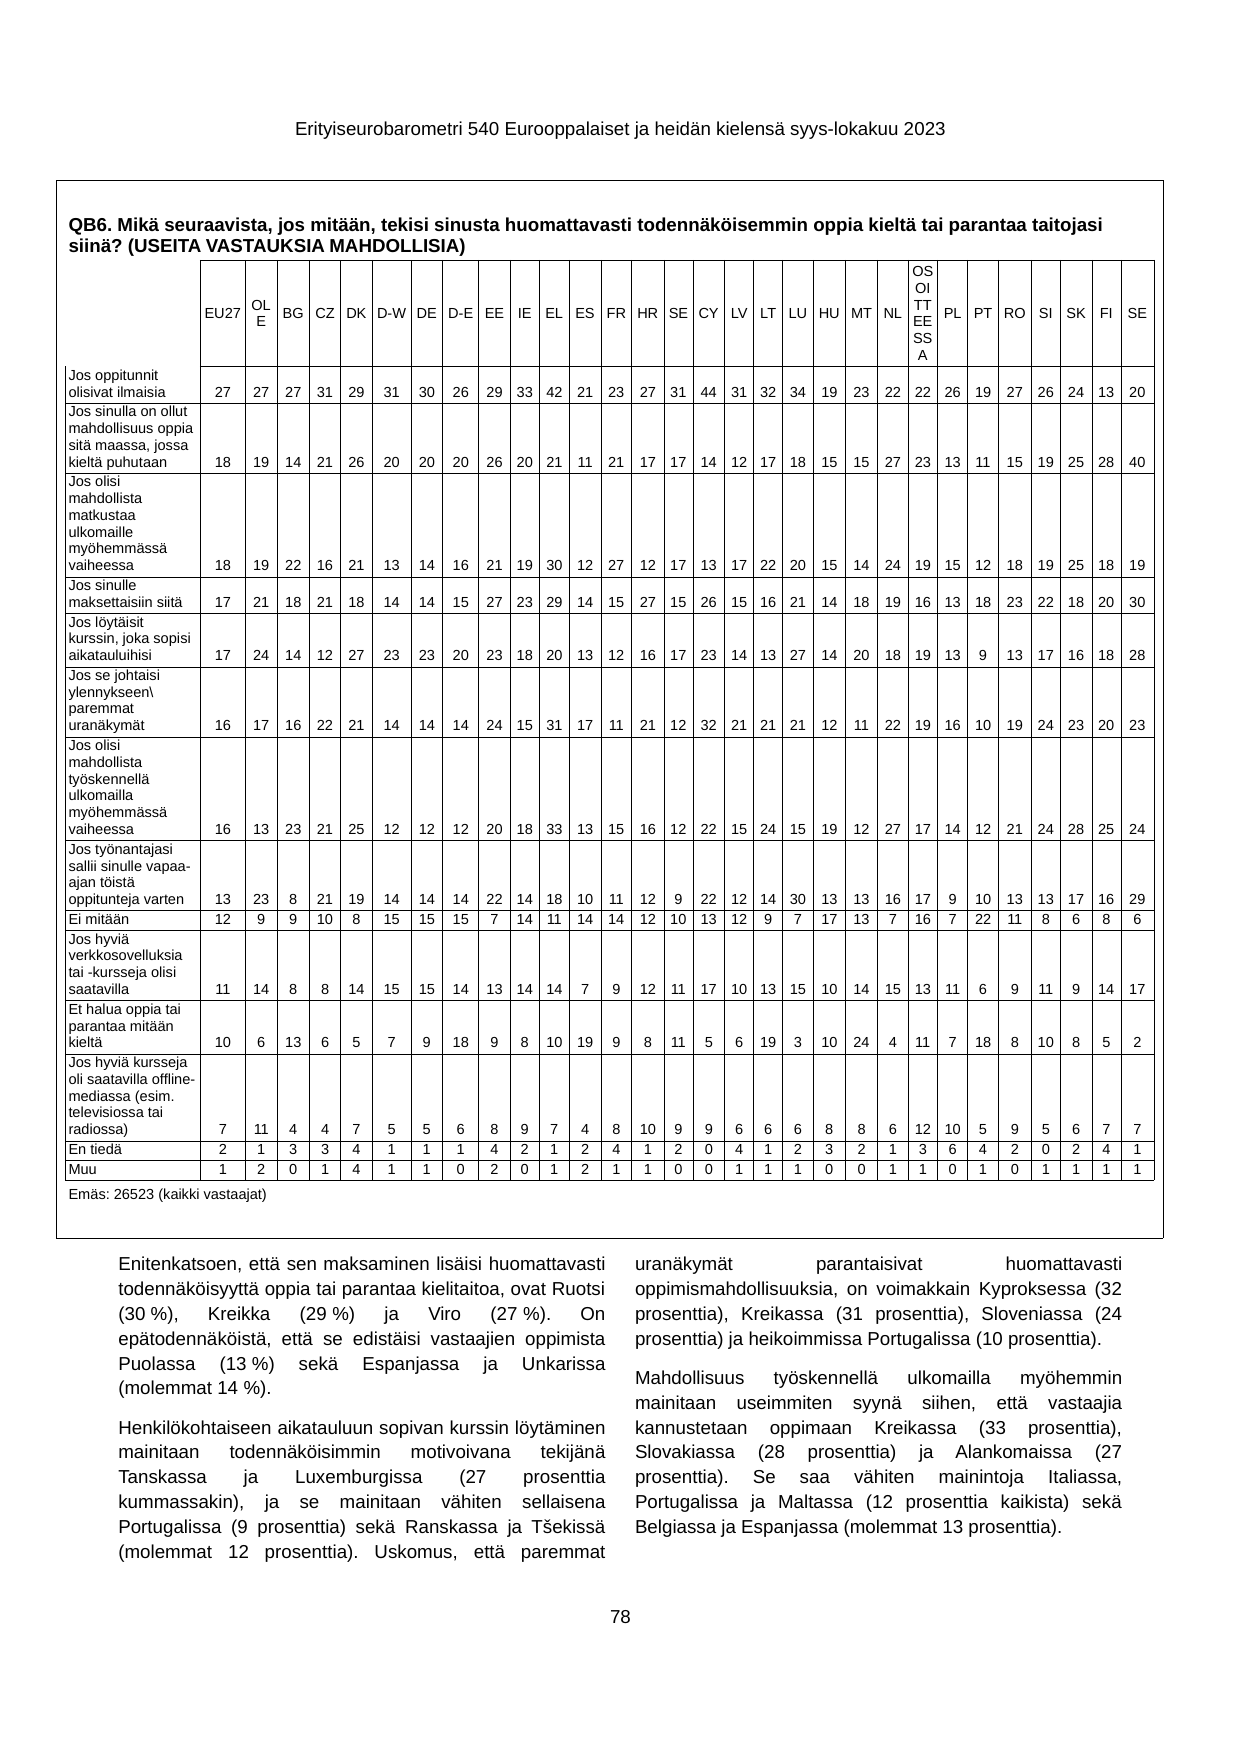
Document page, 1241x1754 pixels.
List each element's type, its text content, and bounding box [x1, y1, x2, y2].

table_cell 19 [878, 578, 908, 613]
table_cell 8 [278, 931, 309, 1000]
table_cell FR [602, 261, 631, 366]
table_cell SE [1122, 261, 1154, 366]
table_cell 17 [909, 841, 937, 910]
table_cell 17 [201, 614, 245, 667]
table_cell 29 [1122, 841, 1154, 910]
table_cell 30 [540, 474, 569, 577]
table_cell 28 [1061, 738, 1092, 840]
table_cell 19 [1032, 404, 1060, 473]
table_cell 14 [511, 841, 539, 910]
table_cell 16 [878, 841, 908, 910]
table_cell 1 [783, 1161, 813, 1180]
table_cell 4 [310, 1055, 340, 1141]
table_cell [813, 1181, 845, 1208]
table_cell 19 [814, 367, 845, 403]
table_cell 11 [665, 1001, 693, 1054]
table_cell 17 [1032, 614, 1060, 667]
table_cell 6 [878, 1055, 908, 1141]
table_cell 12 [570, 474, 601, 577]
table_cell 1 [1061, 1161, 1092, 1180]
table_cell RO [999, 261, 1031, 366]
table_cell 1 [878, 1142, 908, 1160]
table_cell 16 [909, 911, 937, 930]
table_cell 0 [846, 1161, 877, 1180]
table_cell 24 [878, 474, 908, 577]
table_cell 13 [754, 614, 782, 667]
table_cell 16 [938, 668, 967, 737]
table_cell 16 [310, 474, 340, 577]
table_cell 10 [310, 911, 340, 930]
table_cell 6 [725, 1055, 753, 1141]
table_cell 12 [725, 911, 753, 930]
table_cell 21 [999, 738, 1031, 840]
table_cell 1 [602, 1161, 631, 1180]
table_cell 34 [783, 367, 813, 403]
table_cell 9 [511, 1055, 539, 1141]
table_cell 12 [310, 614, 340, 667]
table_cell 15 [938, 474, 967, 577]
table_cell 19 [511, 474, 539, 577]
table_cell 22 [479, 841, 510, 910]
table_cell 17 [694, 931, 724, 1000]
table_cell 10 [665, 911, 693, 930]
table_cell 8 [511, 1001, 539, 1054]
table_cell 4 [1093, 1142, 1121, 1160]
table_cell 18 [1061, 578, 1092, 613]
table_cell 25 [1061, 404, 1092, 473]
table_cell 27 [479, 578, 510, 613]
table_cell 7 [1093, 1055, 1121, 1141]
table_cell 7 [201, 1055, 245, 1141]
table_cell 22 [278, 474, 309, 577]
table_cell 14 [511, 911, 539, 930]
table_cell 13 [479, 931, 510, 1000]
table_cell 16 [443, 474, 478, 577]
table_cell 40 [1122, 404, 1154, 473]
table_cell D-W [373, 261, 411, 366]
table_cell Jos se johtaisi ylennykseen\ paremmat uranäkymät [66, 668, 200, 737]
table_cell 17 [814, 911, 845, 930]
table_cell 7 [938, 1001, 967, 1054]
table_cell 12 [632, 474, 664, 577]
table_cell 21 [570, 367, 601, 403]
table_cell 6 [443, 1055, 478, 1141]
table_cell 14 [373, 578, 411, 613]
table_cell 9 [999, 1055, 1031, 1141]
table_cell CZ [310, 261, 340, 366]
table_cell 22 [878, 668, 908, 737]
table_cell 20 [479, 738, 510, 840]
table_cell 17 [1122, 931, 1154, 1000]
table_cell 27 [999, 367, 1031, 403]
table_cell 11 [846, 668, 877, 737]
table_cell 5 [412, 1055, 442, 1141]
table_cell 14 [412, 668, 442, 737]
table_cell 31 [310, 367, 340, 403]
table_cell 19 [814, 738, 845, 840]
table_cell 4 [602, 1142, 631, 1160]
table_cell 14 [443, 931, 478, 1000]
table_cell 12 [602, 614, 631, 667]
table_cell 10 [632, 1055, 664, 1141]
table_cell 10 [1032, 1001, 1060, 1054]
table_cell 1 [373, 1161, 411, 1180]
table_cell 24 [754, 738, 782, 840]
table_cell 4 [479, 1142, 510, 1160]
table_cell 1 [246, 1142, 277, 1160]
table_cell 6 [1061, 1055, 1092, 1141]
table_cell LU [783, 261, 813, 366]
table_cell 33 [540, 738, 569, 840]
table_cell 24 [1032, 668, 1060, 737]
table_cell 17 [570, 668, 601, 737]
table_cell 0 [999, 1161, 1031, 1180]
table_cell 16 [201, 738, 245, 840]
table_cell 21 [632, 668, 664, 737]
table_cell 25 [341, 738, 372, 840]
table_cell 8 [1032, 911, 1060, 930]
table_cell 12 [443, 738, 478, 840]
table_cell SK [1061, 261, 1092, 366]
table_cell 15 [373, 911, 411, 930]
table_cell 18 [968, 578, 998, 613]
table_cell 13 [570, 738, 601, 840]
table_cell 1 [878, 1161, 908, 1180]
table_cell 22 [878, 367, 908, 403]
table_cell 8 [632, 1001, 664, 1054]
table_cell 21 [310, 738, 340, 840]
table_cell 21 [310, 841, 340, 910]
table_cell 9 [479, 1001, 510, 1054]
table_cell 12 [814, 668, 845, 737]
table_cell 18 [511, 614, 539, 667]
table_cell 8 [602, 1055, 631, 1141]
table_cell MT [846, 261, 877, 366]
table_cell 15 [443, 578, 478, 613]
table_cell 2 [1061, 1142, 1092, 1160]
table_cell 7 [373, 1001, 411, 1054]
table_cell [1092, 1181, 1121, 1208]
table_cell 22 [310, 668, 340, 737]
table_cell 12 [909, 1055, 937, 1141]
table_cell 13 [999, 841, 1031, 910]
table_cell 14 [570, 911, 601, 930]
table_cell 23 [999, 578, 1031, 613]
table_cell 1 [412, 1161, 442, 1180]
table_cell 4 [968, 1142, 998, 1160]
table_cell 21 [783, 578, 813, 613]
table_cell 4 [278, 1055, 309, 1141]
table_cell 21 [310, 404, 340, 473]
table_cell 21 [246, 578, 277, 613]
table_cell [968, 1181, 998, 1208]
table_cell 5 [341, 1001, 372, 1054]
table_cell 15 [783, 738, 813, 840]
table_cell 23 [1061, 668, 1092, 737]
table_cell 9 [694, 1055, 724, 1141]
table_cell 44 [694, 367, 724, 403]
table_cell 32 [694, 668, 724, 737]
table_cell LV [725, 261, 753, 366]
table_cell Emäs: 26523 (kaikki vastaajat) [65, 1181, 813, 1208]
table_cell 11 [968, 404, 998, 473]
table_cell Jos sinulle maksettaisiin siitä [66, 578, 200, 613]
table_cell 18 [511, 738, 539, 840]
table_cell 24 [1122, 738, 1154, 840]
table_cell 14 [412, 578, 442, 613]
table_cell 18 [443, 1001, 478, 1054]
table_cell 19 [246, 404, 277, 473]
table_cell 21 [754, 668, 782, 737]
table_cell [1060, 1181, 1092, 1208]
table_cell 31 [725, 367, 753, 403]
table_cell 13 [373, 474, 411, 577]
table_cell 10 [725, 931, 753, 1000]
table_cell 12 [632, 931, 664, 1000]
table_cell 12 [968, 474, 998, 577]
table_cell 4 [725, 1142, 753, 1160]
table_cell 9 [665, 1055, 693, 1141]
table_cell 13 [1093, 367, 1121, 403]
table_cell 26 [938, 367, 967, 403]
table_cell 9 [754, 911, 782, 930]
table_cell 1 [540, 1161, 569, 1180]
table_cell EE [479, 261, 510, 366]
table_cell 16 [632, 614, 664, 667]
table_cell 30 [1122, 578, 1154, 613]
table_cell 1 [1122, 1161, 1154, 1180]
table_cell 13 [570, 614, 601, 667]
table_cell 20 [511, 404, 539, 473]
table_cell BG [278, 261, 309, 366]
table_cell 14 [1093, 931, 1121, 1000]
table_cell 19 [246, 474, 277, 577]
table_cell [65, 260, 200, 366]
table_cell 14 [846, 474, 877, 577]
table_cell Ei mitään [66, 911, 200, 930]
table_cell 2 [999, 1142, 1031, 1160]
table_cell 9 [602, 931, 631, 1000]
table_cell 11 [246, 1055, 277, 1141]
table_cell 25 [1093, 738, 1121, 840]
table_cell 15 [665, 578, 693, 613]
table_cell 13 [999, 614, 1031, 667]
table_cell 16 [632, 738, 664, 840]
table_cell 19 [1122, 474, 1154, 577]
table_cell 26 [479, 404, 510, 473]
table_cell 6 [783, 1055, 813, 1141]
table_cell 21 [341, 668, 372, 737]
table_cell NL [878, 261, 908, 366]
table_cell 12 [846, 738, 877, 840]
table_cell 18 [201, 474, 245, 577]
table_cell 13 [938, 578, 967, 613]
table_cell 29 [540, 578, 569, 613]
table_cell 0 [694, 1161, 724, 1180]
table_cell 15 [814, 404, 845, 473]
table_cell 15 [846, 404, 877, 473]
table_cell 1 [632, 1161, 664, 1180]
table_cell 1 [201, 1161, 245, 1180]
table_cell 14 [754, 841, 782, 910]
table_cell 4 [878, 1001, 908, 1054]
table_cell 8 [814, 1055, 845, 1141]
table_cell 20 [443, 404, 478, 473]
table_cell 14 [412, 841, 442, 910]
table_cell 17 [665, 614, 693, 667]
table_cell 15 [878, 931, 908, 1000]
table_cell 0 [443, 1161, 478, 1180]
table_cell 19 [909, 474, 937, 577]
table_cell 2 [846, 1142, 877, 1160]
table_cell 17 [665, 474, 693, 577]
text uranäkymät parantaisivat huomattavasti oppimismahdollisuuksia, on voimakkain Kyproksessa (32 prosenttia), Kreikassa (31 prosenttia), Sloveniassa (24 prosenttia) ja heikoimmissa Portugalissa (10 prosenttia). [635, 1239, 1122, 1349]
table_cell 14 [570, 578, 601, 613]
table_cell 15 [725, 578, 753, 613]
table_cell 19 [968, 367, 998, 403]
table_cell 8 [341, 911, 372, 930]
table_cell 15 [412, 931, 442, 1000]
table_cell 14 [846, 931, 877, 1000]
table_cell 18 [201, 404, 245, 473]
table_cell 26 [443, 367, 478, 403]
table_cell 10 [570, 841, 601, 910]
table_cell 15 [783, 931, 813, 1000]
table_cell 9 [938, 841, 967, 910]
table_cell 0 [1032, 1142, 1060, 1160]
table_cell 31 [373, 367, 411, 403]
table_cell Jos sinulla on ollut mahdollisuus oppia sitä maassa, jossa kieltä puhutaan [66, 404, 200, 473]
table_cell 7 [1122, 1055, 1154, 1141]
table_cell 23 [479, 614, 510, 667]
table_cell 3 [909, 1142, 937, 1160]
table_cell 13 [846, 841, 877, 910]
table_cell 17 [1061, 841, 1092, 910]
table_cell 18 [878, 614, 908, 667]
table_cell [1121, 1181, 1154, 1208]
table_cell 2 [246, 1161, 277, 1180]
table_cell 2 [783, 1142, 813, 1160]
table_cell PT [968, 261, 998, 366]
table_cell 23 [1122, 668, 1154, 737]
table_cell 12 [665, 738, 693, 840]
table_cell 0 [511, 1161, 539, 1180]
table_cell ES [570, 261, 601, 366]
table_cell 26 [341, 404, 372, 473]
table_cell 3 [814, 1142, 845, 1160]
table_cell 14 [814, 614, 845, 667]
table_cell 0 [278, 1161, 309, 1180]
table_cell CY [694, 261, 724, 366]
table_cell 27 [632, 578, 664, 613]
table_cell 7 [341, 1055, 372, 1141]
table_cell 5 [694, 1001, 724, 1054]
table_cell 22 [754, 474, 782, 577]
table_cell 27 [878, 738, 908, 840]
table_cell 30 [783, 841, 813, 910]
table_cell 1 [754, 1161, 782, 1180]
table_cell 19 [341, 841, 372, 910]
table_cell 20 [443, 614, 478, 667]
table_cell 1 [909, 1161, 937, 1180]
table_cell 1 [1122, 1142, 1154, 1160]
table_header QB6. Mikä seuraavista, jos mitään, tekisi sinusta huomattavasti todennäköisemmin oppia kieltä tai parantaa taitojasi siinä? (USEITA VASTAUKSIA MAHDOLLISIA) [65, 211, 1154, 260]
table_cell 8 [1061, 1001, 1092, 1054]
table_cell 5 [373, 1055, 411, 1141]
table_cell 14 [278, 614, 309, 667]
table_cell 20 [1093, 578, 1121, 613]
table_cell 14 [443, 841, 478, 910]
table_cell 6 [725, 1001, 753, 1054]
table_cell [877, 1181, 908, 1208]
table_cell 11 [1032, 931, 1060, 1000]
table_cell 1 [310, 1161, 340, 1180]
table_cell 19 [570, 1001, 601, 1054]
table_cell Jos löytäisit kurssin, joka sopisi aikatauluihisi [66, 614, 200, 667]
table_cell 1 [968, 1161, 998, 1180]
table_cell 3 [310, 1142, 340, 1160]
table_cell 21 [310, 578, 340, 613]
table_cell 16 [1061, 614, 1092, 667]
table_cell 28 [1093, 404, 1121, 473]
table_cell 16 [909, 578, 937, 613]
table_cell 13 [846, 911, 877, 930]
table_cell 7 [938, 911, 967, 930]
table_cell 2 [201, 1142, 245, 1160]
table_cell SE [665, 261, 693, 366]
table_cell 27 [783, 614, 813, 667]
table_cell 20 [783, 474, 813, 577]
table_cell 27 [602, 474, 631, 577]
table_cell 0 [665, 1161, 693, 1180]
table_cell 9 [1061, 931, 1092, 1000]
table_cell [908, 1181, 937, 1208]
table_cell 23 [278, 738, 309, 840]
table_cell 12 [632, 841, 664, 910]
table_cell 14 [725, 614, 753, 667]
table_cell 8 [1093, 911, 1121, 930]
text [57, 181, 1163, 1238]
table_cell 16 [754, 578, 782, 613]
table_cell 18 [341, 578, 372, 613]
table_cell 23 [373, 614, 411, 667]
table_cell Jos oppitunnit olisivat ilmaisia [66, 366, 200, 403]
table_cell EL [540, 261, 569, 366]
table_cell 27 [246, 367, 277, 403]
table_cell 8 [278, 841, 309, 910]
table_cell 27 [341, 614, 372, 667]
table_cell LT [754, 261, 782, 366]
table_cell 9 [999, 931, 1031, 1000]
table_cell 15 [999, 404, 1031, 473]
table_cell 22 [968, 911, 998, 930]
table_cell 3 [278, 1142, 309, 1160]
table_cell 12 [201, 911, 245, 930]
table_cell 27 [201, 367, 245, 403]
table_cell 15 [373, 931, 411, 1000]
table_cell 21 [341, 474, 372, 577]
table_cell 19 [754, 1001, 782, 1054]
table_cell 8 [479, 1055, 510, 1141]
table_cell 22 [1032, 578, 1060, 613]
table_cell 15 [412, 911, 442, 930]
table_cell 23 [694, 614, 724, 667]
table_cell 15 [602, 738, 631, 840]
table_cell 14 [443, 668, 478, 737]
table_cell 8 [999, 1001, 1031, 1054]
table_cell 7 [479, 911, 510, 930]
table_cell 10 [814, 1001, 845, 1054]
table_cell 24 [246, 614, 277, 667]
table_cell 13 [246, 738, 277, 840]
table_cell 7 [570, 931, 601, 1000]
table_cell [845, 1181, 877, 1208]
table_cell 18 [783, 404, 813, 473]
table_cell 21 [783, 668, 813, 737]
table_cell 2 [570, 1142, 601, 1160]
table_cell 21 [725, 668, 753, 737]
table_cell OSOITTEESSA [909, 261, 937, 366]
table_cell 1 [632, 1142, 664, 1160]
table_cell 1 [1032, 1161, 1060, 1180]
table_cell 17 [754, 404, 782, 473]
table_cell 4 [341, 1142, 372, 1160]
table_cell 11 [665, 931, 693, 1000]
table_cell 2 [570, 1161, 601, 1180]
table_cell 17 [909, 738, 937, 840]
table_cell 14 [938, 738, 967, 840]
table_cell Jos työnantajasi sallii sinulle vapaa-ajan töistä oppitunteja varten [66, 841, 200, 910]
table_cell 17 [201, 578, 245, 613]
table_cell 8 [310, 931, 340, 1000]
table_cell 13 [814, 841, 845, 910]
table_cell 11 [938, 931, 967, 1000]
table_cell 11 [999, 911, 1031, 930]
table_cell 7 [878, 911, 908, 930]
table_cell 24 [479, 668, 510, 737]
table_cell 21 [540, 404, 569, 473]
table_cell 22 [909, 367, 937, 403]
table_cell 18 [968, 1001, 998, 1054]
table_cell 9 [602, 1001, 631, 1054]
table_cell 2 [1122, 1001, 1154, 1054]
table_cell 16 [1093, 841, 1121, 910]
table_cell 9 [246, 911, 277, 930]
table_cell 14 [412, 474, 442, 577]
table_cell 8 [846, 1055, 877, 1141]
table_cell 18 [1093, 614, 1121, 667]
table_cell 2 [479, 1161, 510, 1180]
table_cell 1 [373, 1142, 411, 1160]
table_cell 14 [341, 931, 372, 1000]
table_cell 13 [694, 911, 724, 930]
table_cell Jos hyviä kursseja oli saatavilla offline-mediassa (esim. televisiossa tai radiossa) [66, 1055, 200, 1141]
table_cell 27 [632, 367, 664, 403]
table_cell 20 [1093, 668, 1121, 737]
table_cell 17 [725, 474, 753, 577]
table_cell 11 [909, 1001, 937, 1054]
table_cell 12 [725, 841, 753, 910]
table_cell 6 [246, 1001, 277, 1054]
table_cell 10 [814, 931, 845, 1000]
table_cell [998, 1181, 1031, 1208]
table_cell 12 [412, 738, 442, 840]
table_cell DE [412, 261, 442, 366]
table_cell Muu [66, 1161, 200, 1180]
table_cell 24 [846, 1001, 877, 1054]
table_cell 1 [412, 1142, 442, 1160]
table_cell 11 [540, 911, 569, 930]
table_cell Jos hyviä verkkosovelluksia tai -kursseja olisi saatavilla [66, 931, 200, 1000]
table_cell 15 [602, 578, 631, 613]
table_cell 32 [754, 367, 782, 403]
table_cell 6 [938, 1142, 967, 1160]
table_cell DK [341, 261, 372, 366]
table_cell 18 [540, 841, 569, 910]
table_cell 6 [968, 931, 998, 1000]
table_cell 1 [1093, 1161, 1121, 1180]
table_cell 23 [511, 578, 539, 613]
table_cell 10 [968, 841, 998, 910]
table_cell OLE [246, 261, 277, 366]
table_cell 9 [665, 841, 693, 910]
table_cell 1 [754, 1142, 782, 1160]
table_cell 31 [665, 367, 693, 403]
table_cell 20 [846, 614, 877, 667]
table_cell 14 [373, 668, 411, 737]
table_cell D-E [443, 261, 478, 366]
table_cell 12 [968, 738, 998, 840]
table_cell 24 [1061, 367, 1092, 403]
table_cell 16 [201, 668, 245, 737]
table_cell 17 [632, 404, 664, 473]
table_cell 20 [1122, 367, 1154, 403]
table_cell 26 [1032, 367, 1060, 403]
table_cell 18 [846, 578, 877, 613]
table_cell 19 [909, 668, 937, 737]
text Enitenkatsoen, että sen maksaminen lisäisi huomattavasti todennäköisyyttä oppia tai parantaa kielitaitoa, ovat Ruotsi (30 %), Kreikka (29 %) ja Viro (27 %). On epätodennäköistä, että se edistäisi vastaajien oppimista Puolassa (13 %) sekä Espanjassa ja Unkarissa (molemmat 14 %). [118, 1239, 605, 1399]
table_cell 29 [341, 367, 372, 403]
table_cell 27 [278, 367, 309, 403]
table_cell 14 [511, 931, 539, 1000]
table_cell HR [632, 261, 664, 366]
table_cell 12 [665, 668, 693, 737]
table_cell [937, 1181, 967, 1208]
table_cell 29 [479, 367, 510, 403]
table_cell 13 [278, 1001, 309, 1054]
table_cell 14 [373, 841, 411, 910]
table_cell 10 [201, 1001, 245, 1054]
table_cell 5 [968, 1055, 998, 1141]
table_cell IE [511, 261, 539, 366]
table_cell 23 [412, 614, 442, 667]
table_cell 14 [540, 931, 569, 1000]
table_cell SI [1032, 261, 1060, 366]
table_cell 19 [1032, 474, 1060, 577]
table_cell 14 [278, 404, 309, 473]
table_cell 21 [479, 474, 510, 577]
table_cell 19 [999, 668, 1031, 737]
table_cell 13 [909, 931, 937, 1000]
table_cell Jos olisi mahdollista matkustaa ulkomaille myöhemmässä vaiheessa [66, 474, 200, 577]
table_cell 13 [938, 614, 967, 667]
table_cell 4 [570, 1055, 601, 1141]
table_cell 13 [938, 404, 967, 473]
table_cell 27 [878, 404, 908, 473]
table_cell 10 [968, 668, 998, 737]
table_cell 1 [540, 1142, 569, 1160]
table_cell 28 [1122, 614, 1154, 667]
table_cell HU [814, 261, 845, 366]
table_cell 0 [694, 1142, 724, 1160]
table_cell 31 [540, 668, 569, 737]
table_cell 14 [602, 911, 631, 930]
table_cell 14 [814, 578, 845, 613]
table_cell 2 [665, 1142, 693, 1160]
table_cell 6 [1061, 911, 1092, 930]
table_cell 22 [694, 841, 724, 910]
table_cell 12 [373, 738, 411, 840]
table_cell 5 [1032, 1055, 1060, 1141]
table_cell 0 [814, 1161, 845, 1180]
table_cell PL [938, 261, 967, 366]
table_cell 16 [278, 668, 309, 737]
table_cell 13 [201, 841, 245, 910]
table_cell 23 [846, 367, 877, 403]
table_cell 4 [341, 1161, 372, 1180]
table_cell Et halua oppia tai parantaa mitään kieltä [66, 1001, 200, 1054]
table_cell 20 [540, 614, 569, 667]
table_cell 13 [754, 931, 782, 1000]
table_cell 9 [968, 614, 998, 667]
table_cell 14 [694, 404, 724, 473]
table_cell 23 [602, 367, 631, 403]
table_cell 10 [540, 1001, 569, 1054]
table_cell 18 [1093, 474, 1121, 577]
table_cell 3 [783, 1001, 813, 1054]
table_cell 12 [725, 404, 753, 473]
table_cell 19 [909, 614, 937, 667]
table_cell 6 [310, 1001, 340, 1054]
text Mahdollisuus työskennellä ulkomailla myöhemmin mainitaan useimmiten syynä siihen, että vastaajia kannustetaan oppimaan Kreikassa (33 prosenttia), Slovakiassa (28 prosenttia) ja Alankomaissa (27 prosenttia). Se saa vähiten mainintoja Italiassa, Portugalissa ja Maltassa (12 prosenttia kaikista) sekä Belgiassa ja Espanjassa (molemmat 13 prosenttia). [635, 1367, 1122, 1537]
table_cell [1031, 1181, 1060, 1208]
table_cell 2 [511, 1142, 539, 1160]
table_cell 23 [909, 404, 937, 473]
table_cell 21 [602, 404, 631, 473]
table_cell EU27 [201, 261, 245, 366]
table_cell 33 [511, 367, 539, 403]
table_cell 42 [540, 367, 569, 403]
table_cell 15 [443, 911, 478, 930]
table_cell 24 [1032, 738, 1060, 840]
table_cell 13 [1032, 841, 1060, 910]
table_cell 11 [602, 841, 631, 910]
table_cell 1 [443, 1142, 478, 1160]
table_cell 13 [694, 474, 724, 577]
table_cell 26 [694, 578, 724, 613]
table_cell 7 [783, 911, 813, 930]
table_cell 17 [665, 404, 693, 473]
table_cell 18 [278, 578, 309, 613]
table_cell 15 [814, 474, 845, 577]
table_cell 30 [412, 367, 442, 403]
table_cell 6 [754, 1055, 782, 1141]
table_cell 11 [201, 931, 245, 1000]
table_cell 11 [602, 668, 631, 737]
table_cell 11 [570, 404, 601, 473]
table_cell 22 [694, 738, 724, 840]
table_cell 0 [938, 1161, 967, 1180]
table_cell 9 [412, 1001, 442, 1054]
table_cell FI [1093, 261, 1121, 366]
table_cell 7 [540, 1055, 569, 1141]
text Henkilökohtaiseen aikatauluun sopivan kurssin löytäminen mainitaan todennäköisimmin motivoivana tekijänä Tanskassa ja Luxemburgissa (27 prosenttia kummassakin), ja se mainitaan vähiten sellaisena Portugalissa (9 prosenttia) sekä Ranskassa ja Tšekissä (molemmat 12 prosenttia). Uskomus, että paremmat [118, 1417, 605, 1562]
table_cell 12 [632, 911, 664, 930]
table_cell 5 [1093, 1001, 1121, 1054]
table_cell 20 [373, 404, 411, 473]
table_cell 6 [1122, 911, 1154, 930]
table_cell 10 [938, 1055, 967, 1141]
table_cell 17 [246, 668, 277, 737]
table_cell 14 [246, 931, 277, 1000]
table_cell 20 [412, 404, 442, 473]
table_cell 23 [246, 841, 277, 910]
table_cell En tiedä [66, 1142, 200, 1160]
table_cell 25 [1061, 474, 1092, 577]
table_cell 15 [511, 668, 539, 737]
table_cell 18 [999, 474, 1031, 577]
table_cell 9 [278, 911, 309, 930]
table_cell 1 [725, 1161, 753, 1180]
table_cell Jos olisi mahdollista työskennellä ulkomailla myöhemmässä vaiheessa [66, 738, 200, 840]
table_cell 15 [725, 738, 753, 840]
